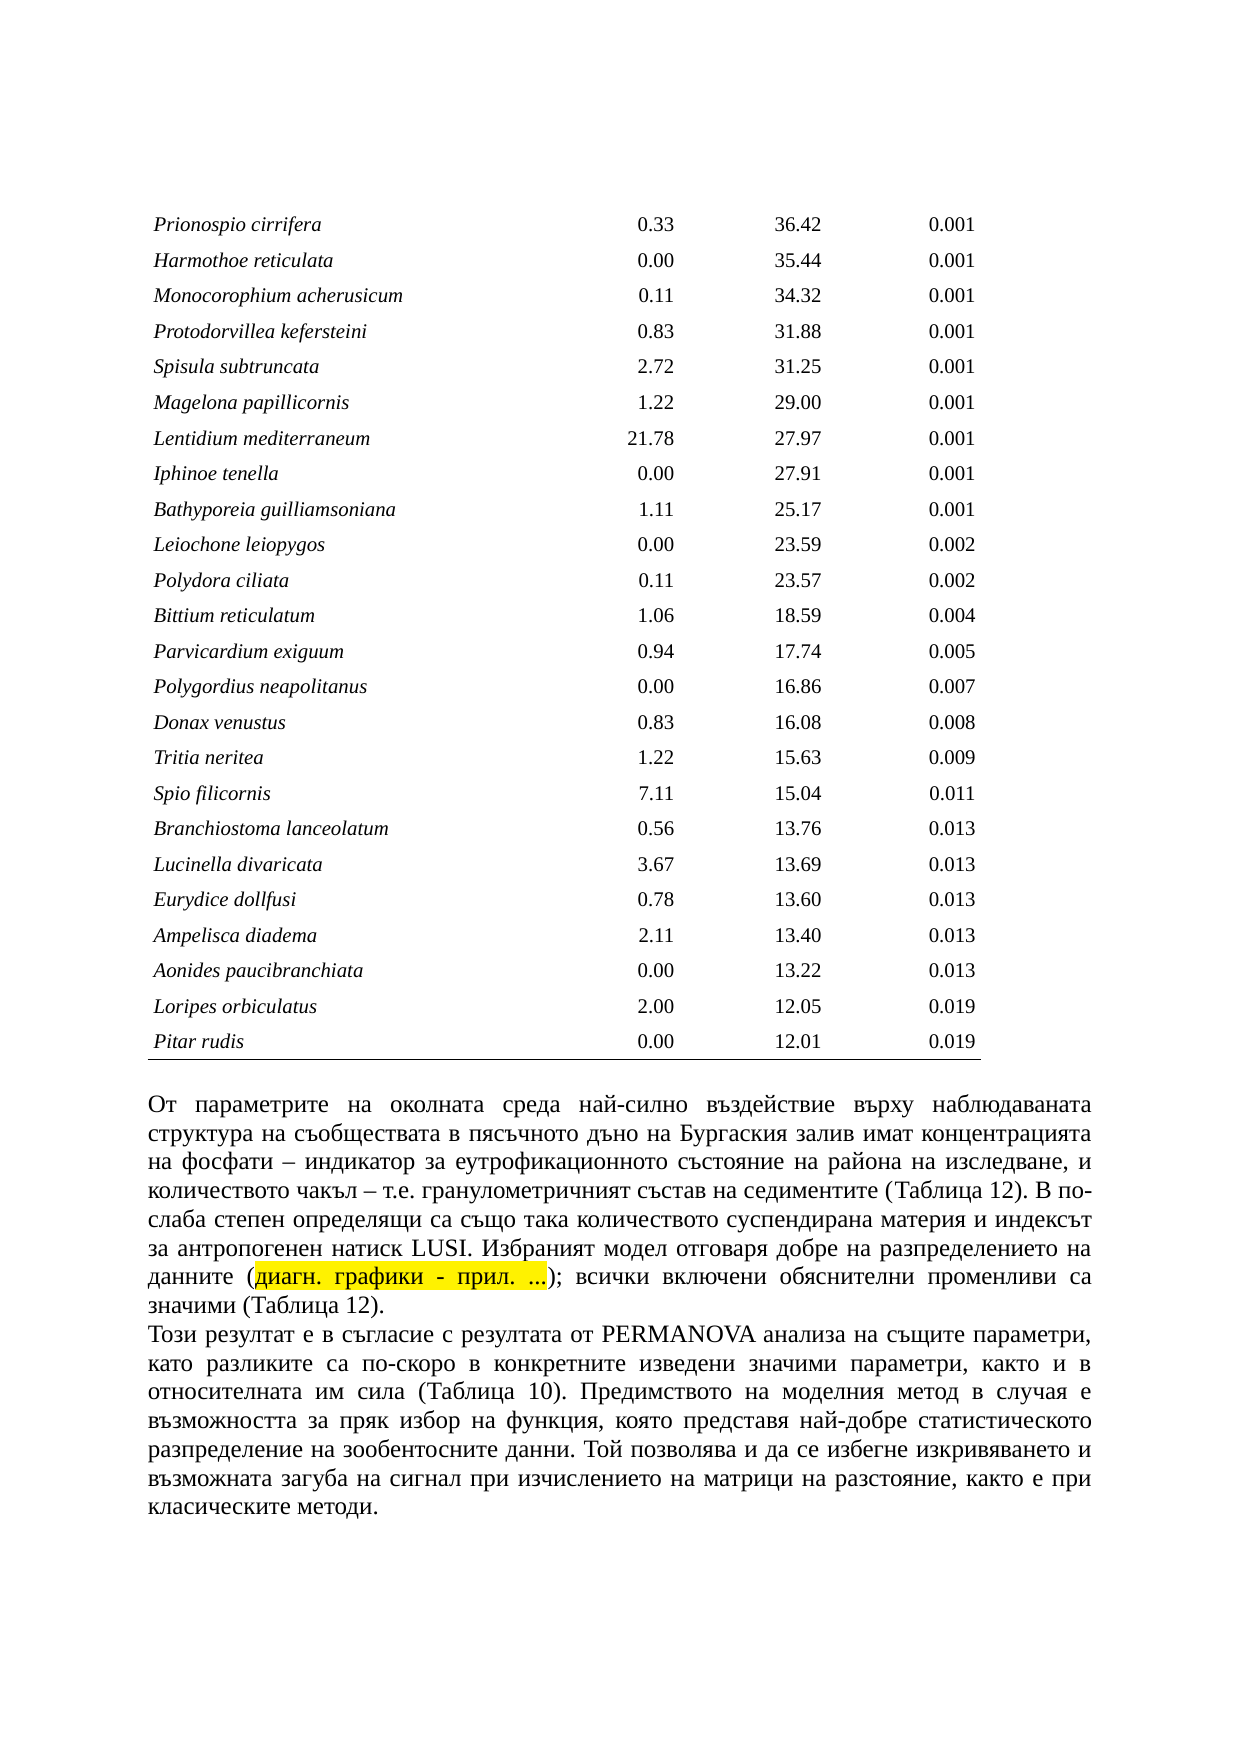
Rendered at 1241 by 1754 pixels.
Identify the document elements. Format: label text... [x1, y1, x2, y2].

table_cell 0.001 [827, 420, 981, 455]
table_cell 21.78 [520, 420, 679, 455]
table_cell Bathyporeia guilliamsoniana [148, 491, 520, 526]
table_cell Spio filicornis [148, 775, 520, 810]
table_cell 0.001 [827, 491, 981, 526]
table_cell 16.08 [680, 704, 827, 739]
table_cell 0.013 [827, 953, 981, 988]
table_cell 0.008 [827, 704, 981, 739]
table_cell 0.013 [827, 846, 981, 881]
table_cell 15.04 [680, 775, 827, 810]
table_cell 0.001 [827, 242, 981, 278]
table_cell 36.42 [680, 207, 827, 242]
table_cell 2.11 [520, 917, 679, 952]
table_cell 7.11 [520, 775, 679, 810]
table_cell 0.001 [827, 278, 981, 313]
table_cell 0.004 [827, 597, 981, 633]
table_cell 17.74 [680, 633, 827, 668]
table_cell 13.76 [680, 810, 827, 846]
table_cell 0.002 [827, 562, 981, 597]
table_cell 35.44 [680, 242, 827, 278]
table_cell 1.22 [520, 384, 679, 420]
table_cell 23.59 [680, 526, 827, 562]
table_cell Polygordius neapolitanus [148, 668, 520, 704]
table_cell 31.88 [680, 313, 827, 349]
table_cell Loripes orbiculatus [148, 988, 520, 1023]
table_cell Pitar rudis [148, 1024, 520, 1059]
table_cell 0.78 [520, 881, 679, 917]
table_cell Ampelisca diadema [148, 917, 520, 952]
table_cell 0.001 [827, 207, 981, 242]
table_cell 0.019 [827, 988, 981, 1023]
table_cell Magelona papillicornis [148, 384, 520, 420]
table_cell 31.25 [680, 349, 827, 384]
table_cell 0.019 [827, 1024, 981, 1059]
table_cell Polydora ciliata [148, 562, 520, 597]
table_cell 34.32 [680, 278, 827, 313]
table_cell Tritia neritea [148, 739, 520, 775]
table_cell 0.013 [827, 917, 981, 952]
table_cell 0.83 [520, 704, 679, 739]
table_cell Eurydice dollfusi [148, 881, 520, 917]
table_cell 0.005 [827, 633, 981, 668]
table_cell Branchiostoma lanceolatum [148, 810, 520, 846]
table_cell 0.001 [827, 313, 981, 349]
table_cell 18.59 [680, 597, 827, 633]
text От параметрите на околната среда най-силно въздействие върху наблюдаваната структура на съобществата в пясъчното дъно на Бургаския залив имат концентрацията на фосфати – индикатор за еутрофикационното състояние на района на изследване, и количеството чакъл – т.е. гранулометричният състав на седиментите (Таблица 12). В по-слаба степен определящи са също така количеството суспендирана материя и индексът за антропогенен натиск LUSI. Избраният модел отговаря добре на разпределението на данните (диагн. графики - прил. ...); всички включени обяснителни променливи са значими (Таблица 12). [148, 1089, 1093, 1319]
table_cell 13.60 [680, 881, 827, 917]
table_cell 0.009 [827, 739, 981, 775]
table_cell 0.00 [520, 1024, 679, 1059]
table_cell 12.01 [680, 1024, 827, 1059]
table_cell Lentidium mediterraneum [148, 420, 520, 455]
table_cell 27.97 [680, 420, 827, 455]
table_cell 13.22 [680, 953, 827, 988]
table_cell 13.40 [680, 917, 827, 952]
table_cell Aonides paucibranchiata [148, 953, 520, 988]
table_cell 16.86 [680, 668, 827, 704]
table_cell 27.91 [680, 455, 827, 491]
table_cell 0.011 [827, 775, 981, 810]
table_cell 0.11 [520, 562, 679, 597]
table_cell Bittium reticulatum [148, 597, 520, 633]
text Този резултат е в съгласие с резултата от PERMANOVA анализа на същите параметри, като разликите са по-скоро в конкретните изведени значими параметри, както и в относителната им сила (Таблица 10). Предимството на моделния метод в случая е възможността за пряк избор на функция, която представя най-добре статистическото разпределение на зообентосните данни. Той позволява и да се избегне изкривяването и възможната загуба на сигнал при изчислението на матрици на разстояние, както е при класическите методи. [148, 1319, 1093, 1520]
table_cell 0.001 [827, 384, 981, 420]
table_cell 0.00 [520, 455, 679, 491]
table_cell 15.63 [680, 739, 827, 775]
table_cell 0.94 [520, 633, 679, 668]
table_cell 0.013 [827, 810, 981, 846]
table_cell 0.00 [520, 668, 679, 704]
table_cell 3.67 [520, 846, 679, 881]
table_cell Protodorvillea kefersteini [148, 313, 520, 349]
table_cell Parvicardium exiguum [148, 633, 520, 668]
table_cell 0.001 [827, 455, 981, 491]
table_cell 23.57 [680, 562, 827, 597]
table_cell 12.05 [680, 988, 827, 1023]
table_cell Spisula subtruncata [148, 349, 520, 384]
table_cell 2.72 [520, 349, 679, 384]
table_cell Leiochone leiopygos [148, 526, 520, 562]
table_cell 0.00 [520, 242, 679, 278]
table_cell 0.013 [827, 881, 981, 917]
table_cell 13.69 [680, 846, 827, 881]
table_cell 0.33 [520, 207, 679, 242]
table_cell Lucinella divaricata [148, 846, 520, 881]
table_cell 0.00 [520, 526, 679, 562]
table_cell 1.06 [520, 597, 679, 633]
table_cell 0.11 [520, 278, 679, 313]
table_cell 25.17 [680, 491, 827, 526]
table_cell Iphinoe tenella [148, 455, 520, 491]
table_cell 29.00 [680, 384, 827, 420]
table_cell 2.00 [520, 988, 679, 1023]
table_cell 1.22 [520, 739, 679, 775]
table_cell 0.00 [520, 953, 679, 988]
table_cell 1.11 [520, 491, 679, 526]
table_cell 0.001 [827, 349, 981, 384]
table_cell 0.83 [520, 313, 679, 349]
table_cell Prionospio cirrifera [148, 207, 520, 242]
table_cell Donax venustus [148, 704, 520, 739]
table_cell Monocorophium acherusicum [148, 278, 520, 313]
table_cell 0.56 [520, 810, 679, 846]
table_cell 0.002 [827, 526, 981, 562]
table_cell 0.007 [827, 668, 981, 704]
table_cell Harmothoe reticulata [148, 242, 520, 278]
